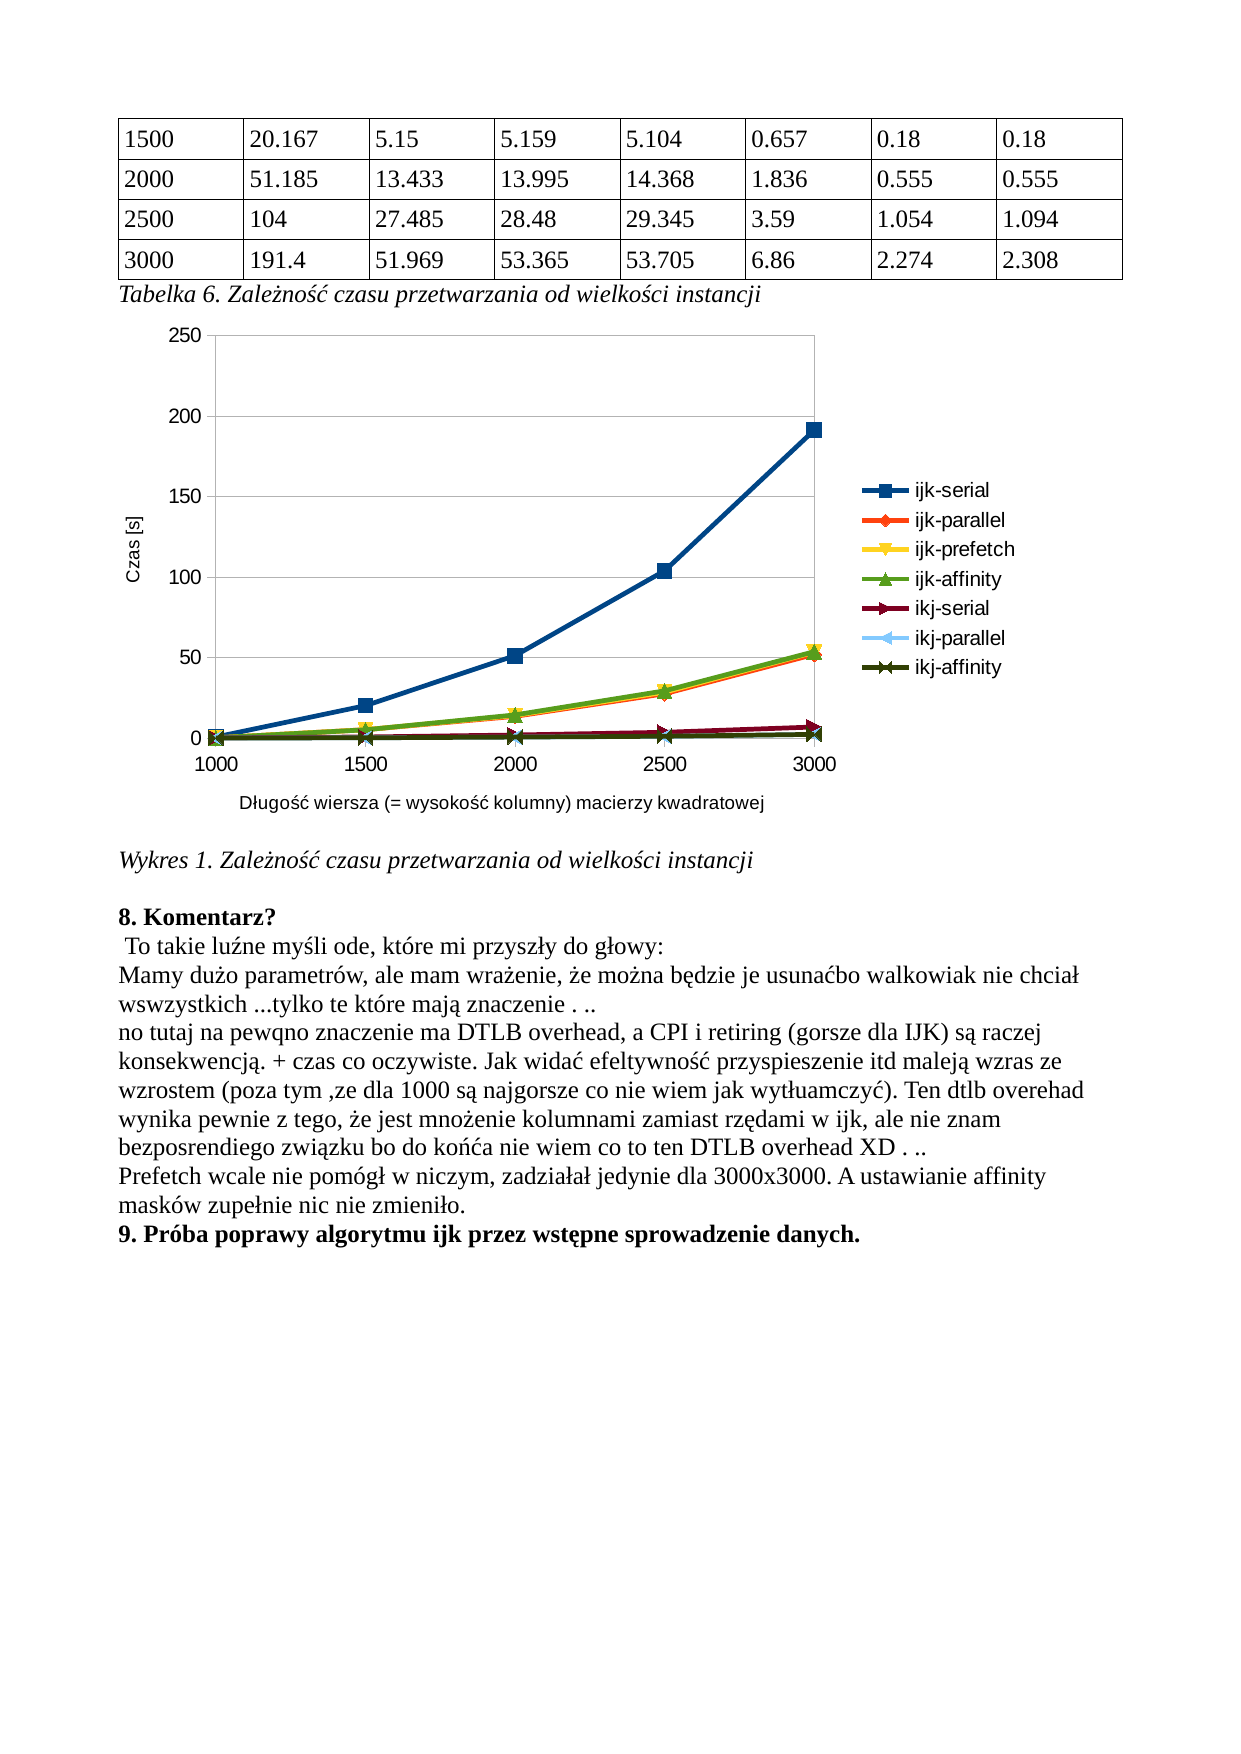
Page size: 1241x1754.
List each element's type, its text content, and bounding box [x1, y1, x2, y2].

table_cell 20.167 [244, 119, 369, 158]
table_cell 5.104 [621, 119, 745, 158]
text Prefetch wcale nie pomógł w niczym, zadziałał jedynie dla 3000x3000. A ustawianie affinity masków zupełnie nic nie zmieniło. [118, 1161, 1122, 1219]
text 8. Komentarz? [118, 902, 1122, 931]
text no tutaj na pewqno znaczenie ma DTLB overhead, a CPI i retiring (gorsze dla IJK) są raczej konsekwencją. + czas co oczywiste. Jak widać efeltywność przyspieszenie itd maleją wzras ze wzrostem (poza tym ,ze dla 1000 są najgorsze co nie wiem jak wytłuamczyć). Ten dtlb overehad wynika pewnie z tego, że jest mnożenie kolumnami zamiast rzędami w ijk, ale nie znam bezposrendiego związku bo do końća nie wiem co to ten DTLB overhead XD . .. [118, 1017, 1122, 1161]
table_cell 1.054 [872, 200, 996, 239]
text To takie luźne myśli ode, które mi przyszły do głowy: [118, 931, 1122, 960]
table_cell 2.308 [997, 240, 1122, 279]
table_cell 191.4 [244, 240, 369, 279]
table_cell 6.86 [746, 240, 871, 279]
text Wykres 1. Zależność czasu przetwarzania od wielkości instancji [118, 308, 1122, 874]
table_cell 1.836 [746, 160, 871, 199]
table_cell 5.15 [370, 119, 494, 158]
table_cell 0.555 [872, 160, 996, 199]
table_cell 0.555 [997, 160, 1122, 199]
table_cell 0.18 [872, 119, 996, 158]
text 9. Próba poprawy algorytmu ijk przez wstępne sprowadzenie danych. [118, 1219, 1122, 1247]
table_cell 13.995 [495, 160, 620, 199]
table_cell 13.433 [370, 160, 494, 199]
table_cell 2000 [119, 160, 243, 199]
table_cell 51.969 [370, 240, 494, 279]
table_cell 53.365 [495, 240, 620, 279]
table_cell 104 [244, 200, 369, 239]
table_cell 2.274 [872, 240, 996, 279]
table_cell 14.368 [621, 160, 745, 199]
table_cell 3000 [119, 240, 243, 279]
table_cell 1500 [119, 119, 243, 158]
table_cell 28.48 [495, 200, 620, 239]
text Mamy dużo parametrów, ale mam wrażenie, że można będzie je usunaćbo walkowiak nie chciał wswzystkich ...tylko te które mają znaczenie . .. [118, 960, 1122, 1017]
table_cell 1.094 [997, 200, 1122, 239]
text Tabelka 6. Zależność czasu przetwarzania od wielkości instancji [118, 280, 1122, 308]
table_cell 0.657 [746, 119, 871, 158]
table_cell 5.159 [495, 119, 620, 158]
table_cell 27.485 [370, 200, 494, 239]
table_cell 0.18 [997, 119, 1122, 158]
table_cell 53.705 [621, 240, 745, 279]
table_cell 3.59 [746, 200, 871, 239]
table_cell 29.345 [621, 200, 745, 239]
table_cell 51.185 [244, 160, 369, 199]
table_cell 2500 [119, 200, 243, 239]
